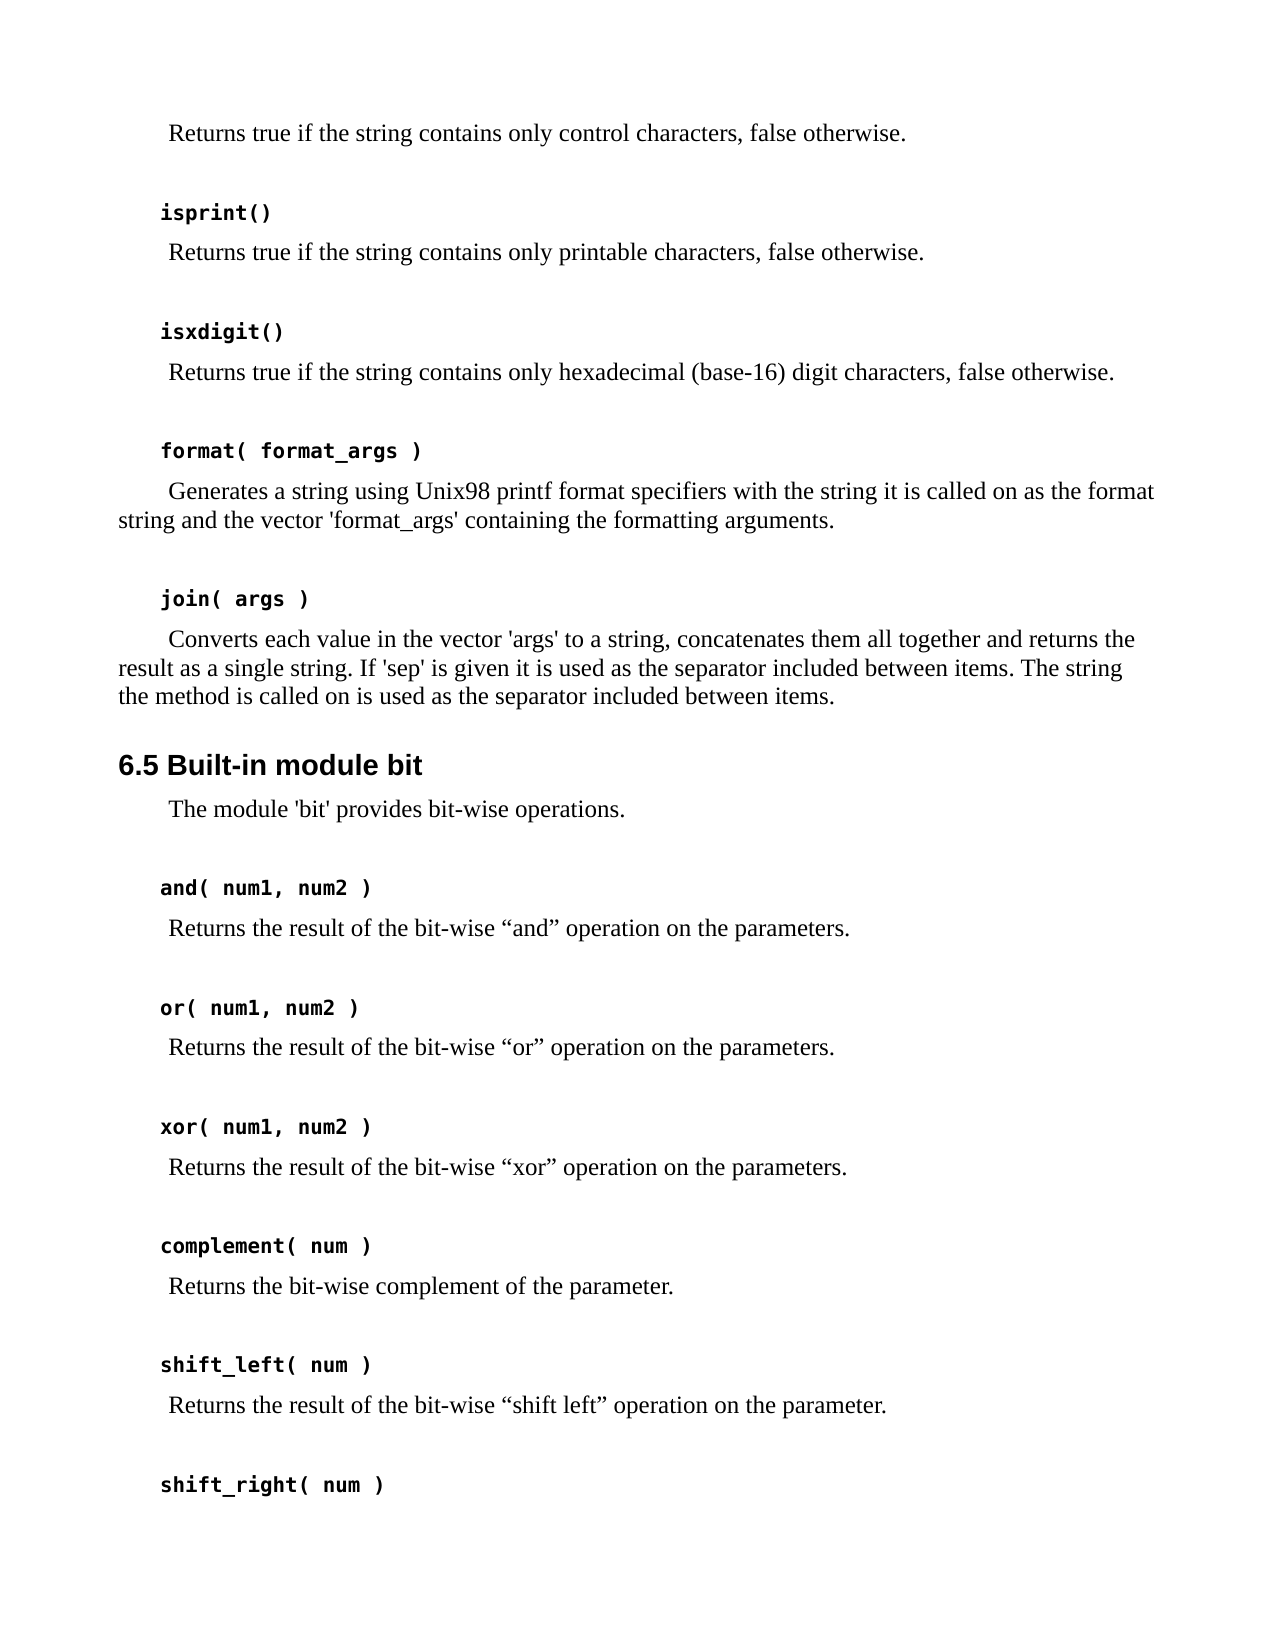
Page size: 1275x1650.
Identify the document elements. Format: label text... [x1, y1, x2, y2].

text or( num1, num2 ) [118, 996, 1157, 1020]
text complement( num ) [118, 1234, 1157, 1258]
text isxdigit() [118, 320, 1157, 344]
text Converts each value in the vector 'args' to a string, concatenates them all together and returns the result as a single string. If 'sep' is given it is used as the separator included between items. The string the method is called on is used as the separator included between items. [118, 624, 1157, 710]
text Returns the result of the bit-wise “shift left” operation on the parameter. [118, 1390, 1157, 1419]
text Returns true if the string contains only printable characters, false otherwise. [118, 237, 1157, 266]
text shift_left( num ) [118, 1353, 1157, 1378]
text Generates a string using Unix98 printf format specifiers with the string it is called on as the format string and the vector 'format_args' containing the formatting arguments. [118, 476, 1157, 533]
text Returns the result of the bit-wise “and” operation on the parameters. [118, 913, 1157, 942]
subtitle 6.5 Built-in module bit [118, 748, 1157, 781]
text Returns the bit-wise complement of the parameter. [118, 1271, 1157, 1299]
text Returns the result of the bit-wise “or” operation on the parameters. [118, 1032, 1157, 1061]
text The module 'bit' provides bit-wise operations. [118, 794, 1157, 822]
text Returns true if the string contains only control characters, false otherwise. [118, 118, 1157, 147]
text Returns true if the string contains only hexadecimal (base-16) digit characters, false otherwise. [118, 357, 1157, 385]
text and( num1, num2 ) [118, 876, 1157, 901]
text xor( num1, num2 ) [118, 1115, 1157, 1139]
text format( format_args ) [118, 439, 1157, 463]
text join( args ) [118, 587, 1157, 611]
text Returns the result of the bit-wise “xor” operation on the parameters. [118, 1152, 1157, 1180]
text isprint() [118, 201, 1157, 225]
text shift_right( num ) [118, 1473, 1157, 1497]
